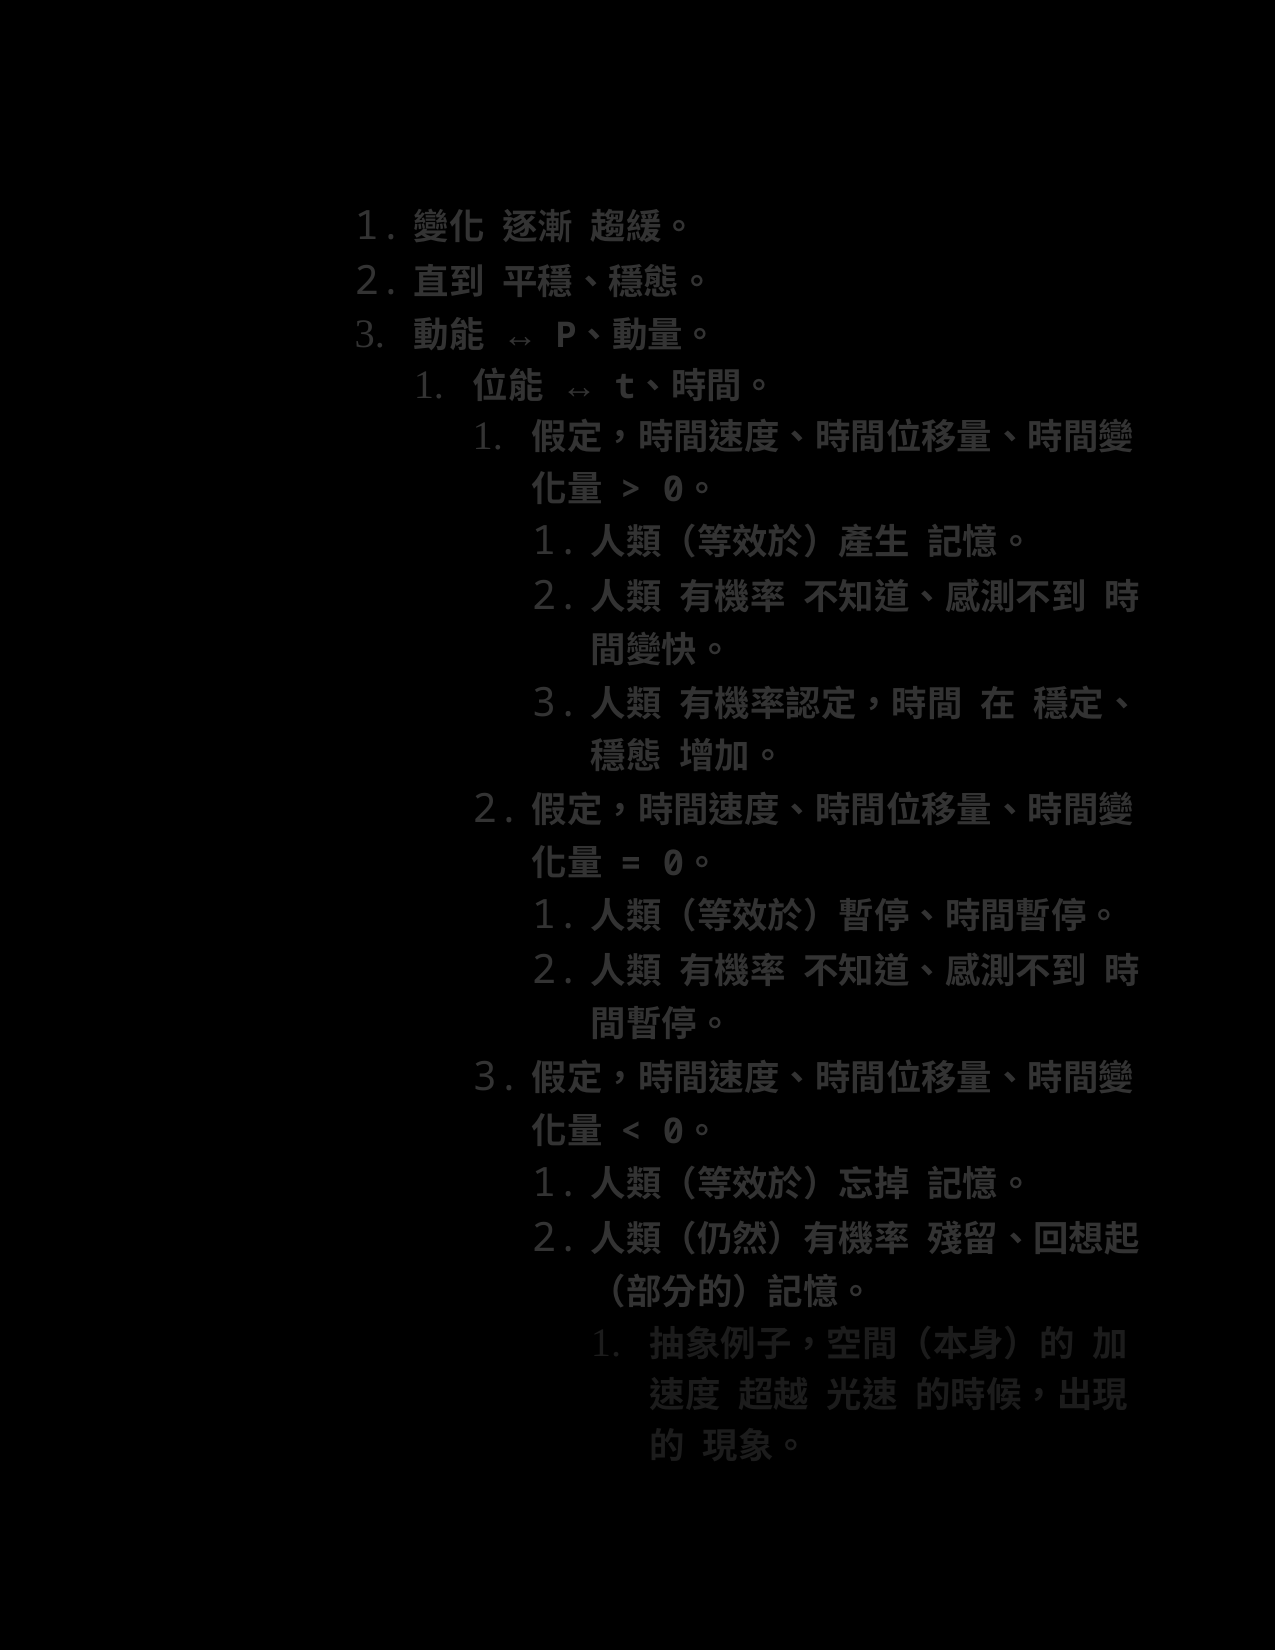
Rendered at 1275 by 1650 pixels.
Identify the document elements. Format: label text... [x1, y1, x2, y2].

list 假定，時間速度、時間位移量、時間變化量 = 0。 [472, 779, 1157, 886]
list 變化 逐漸 趨緩。 [354, 196, 1157, 251]
list 人類 有機率 不知道、感測不到 時間暫停。 [532, 941, 1157, 1047]
list 人類（等效於）忘掉 記憶。 [532, 1153, 1157, 1209]
list 假定，時間速度、時間位移量、時間變化量 > 0。 [472, 409, 1157, 511]
list 人類（等效於）產生 記憶。 [532, 511, 1157, 566]
list 假定，時間速度、時間位移量、時間變化量 < 0。 [472, 1047, 1157, 1153]
list 動能 ↔ P、動量。 [354, 306, 1157, 357]
list 直到 平穩、穩態。 [354, 251, 1157, 306]
list 抽象例子，空間（本身）的 加速度 超越 光速 的時候，出現的 現象。 [591, 1315, 1157, 1469]
list 人類 有機率認定，時間 在 穩定、穩態 增加。 [532, 673, 1157, 779]
list 人類（等效於）暫停、時間暫停。 [532, 886, 1157, 941]
list 人類 有機率 不知道、感測不到 時間變快。 [532, 566, 1157, 673]
list 人類（仍然）有機率 殘留、回想起（部分的）記憶。 [532, 1209, 1157, 1315]
list 位能 ↔ t、時間。 [413, 357, 1157, 409]
